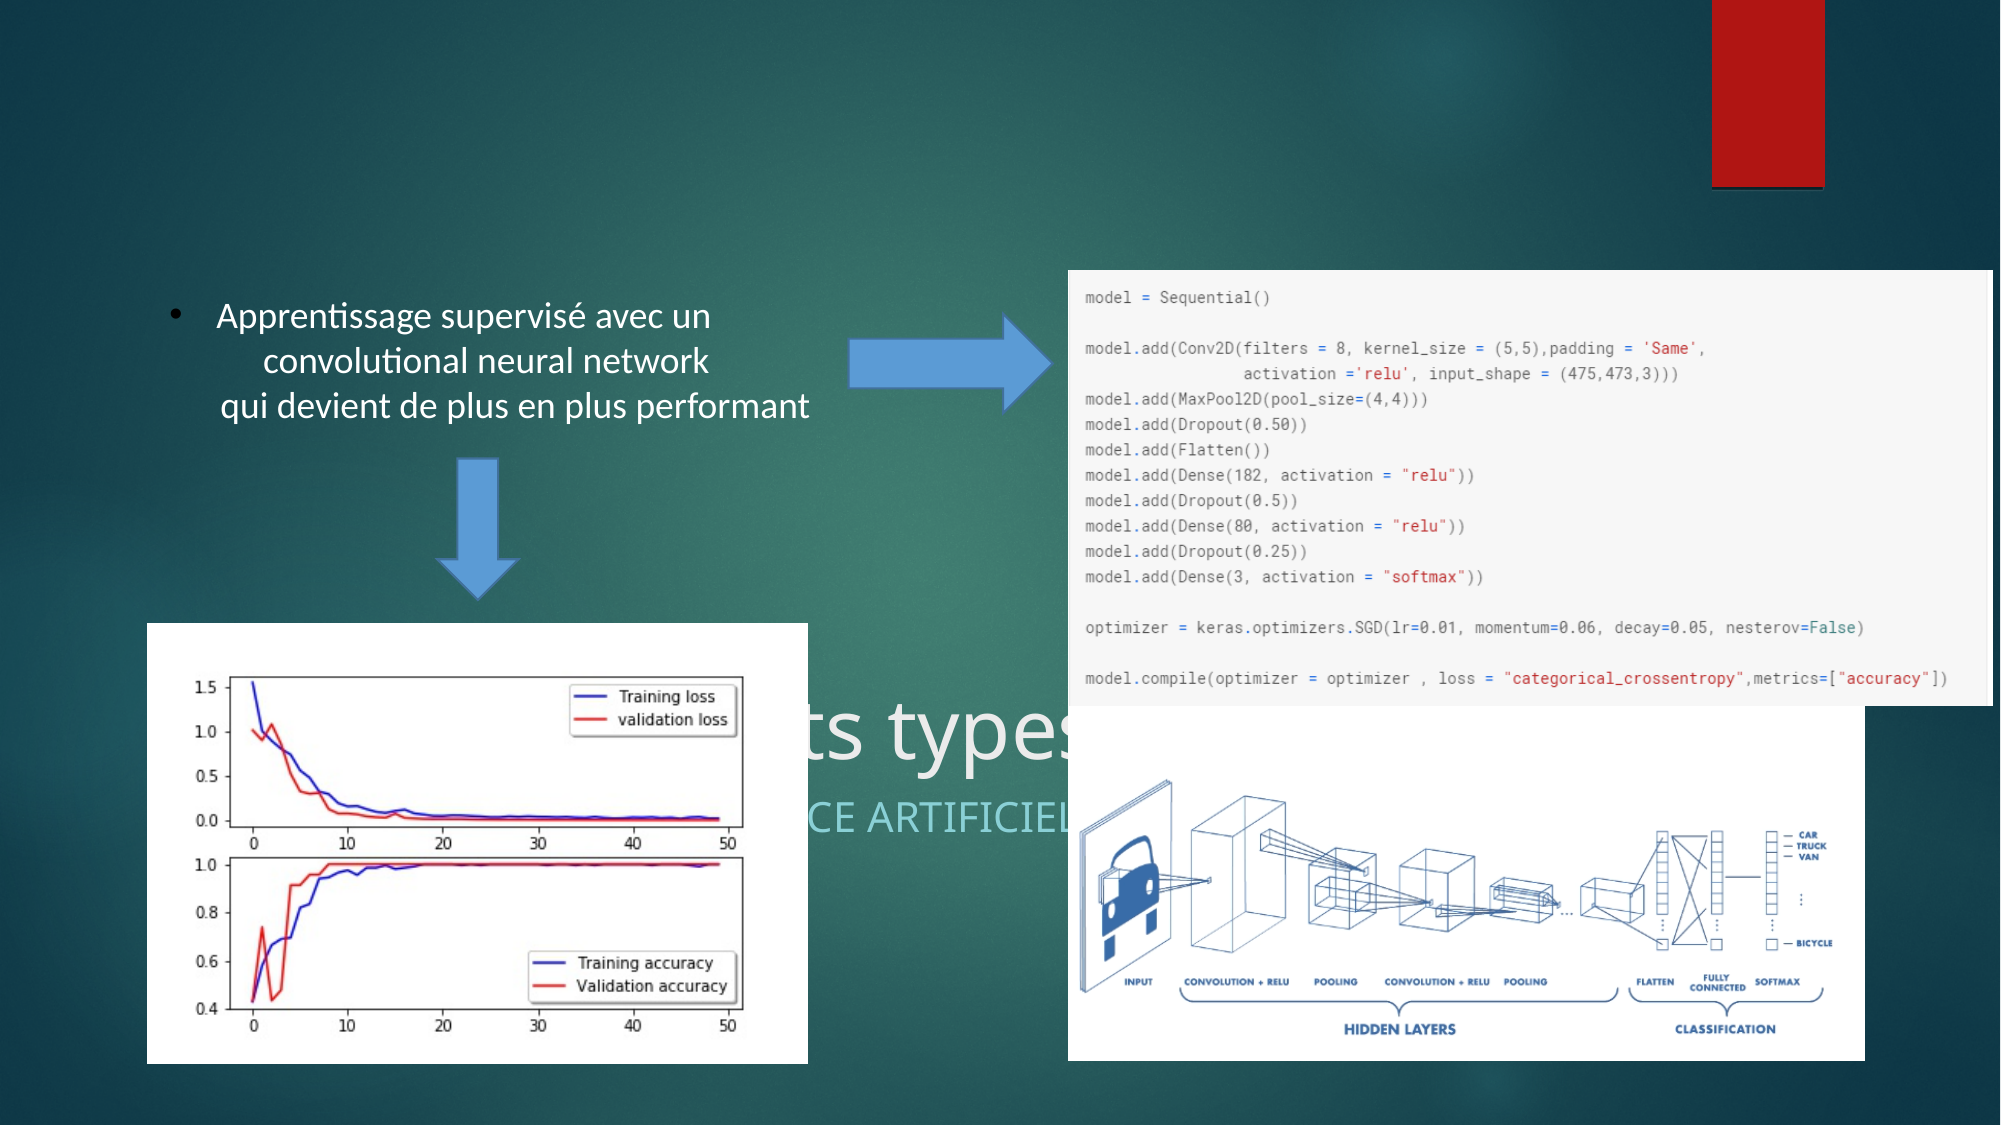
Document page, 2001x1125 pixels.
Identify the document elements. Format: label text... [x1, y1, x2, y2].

title III) Les différents types de codes [147, 0, 1596, 175]
list 1. Un petit peu d’intelligence artificielle [147, 195, 1596, 337]
text_box [848, 313, 1053, 414]
text_box [437, 458, 519, 601]
picture [1068, 270, 1993, 1061]
picture [147, 623, 808, 1064]
text_box Apprentissage supervisé avec un convolutional neural network qui devient de plus en plus performant [154, 283, 872, 435]
